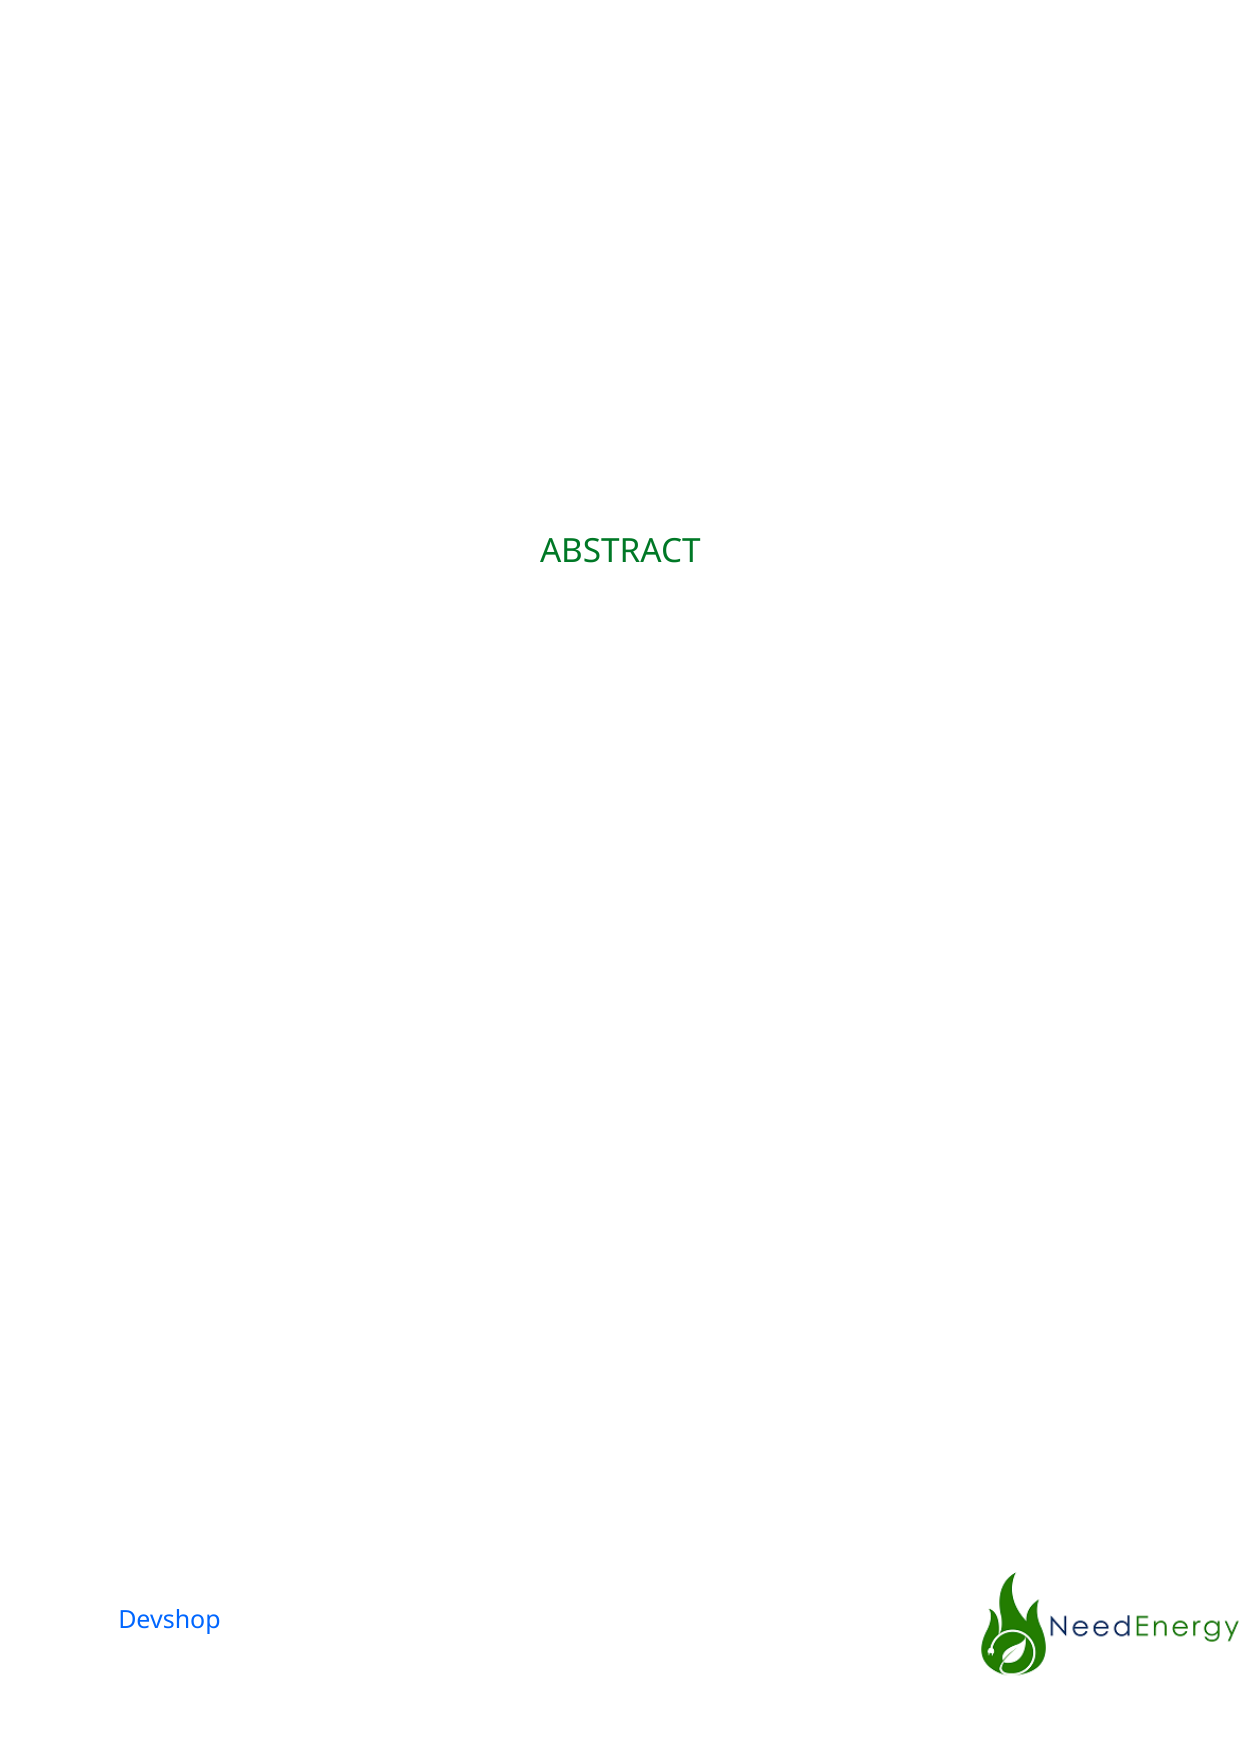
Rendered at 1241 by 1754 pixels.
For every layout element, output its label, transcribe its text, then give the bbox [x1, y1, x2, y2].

picture [977, 1572, 1241, 1685]
text ABSTRACT [118, 527, 1122, 572]
